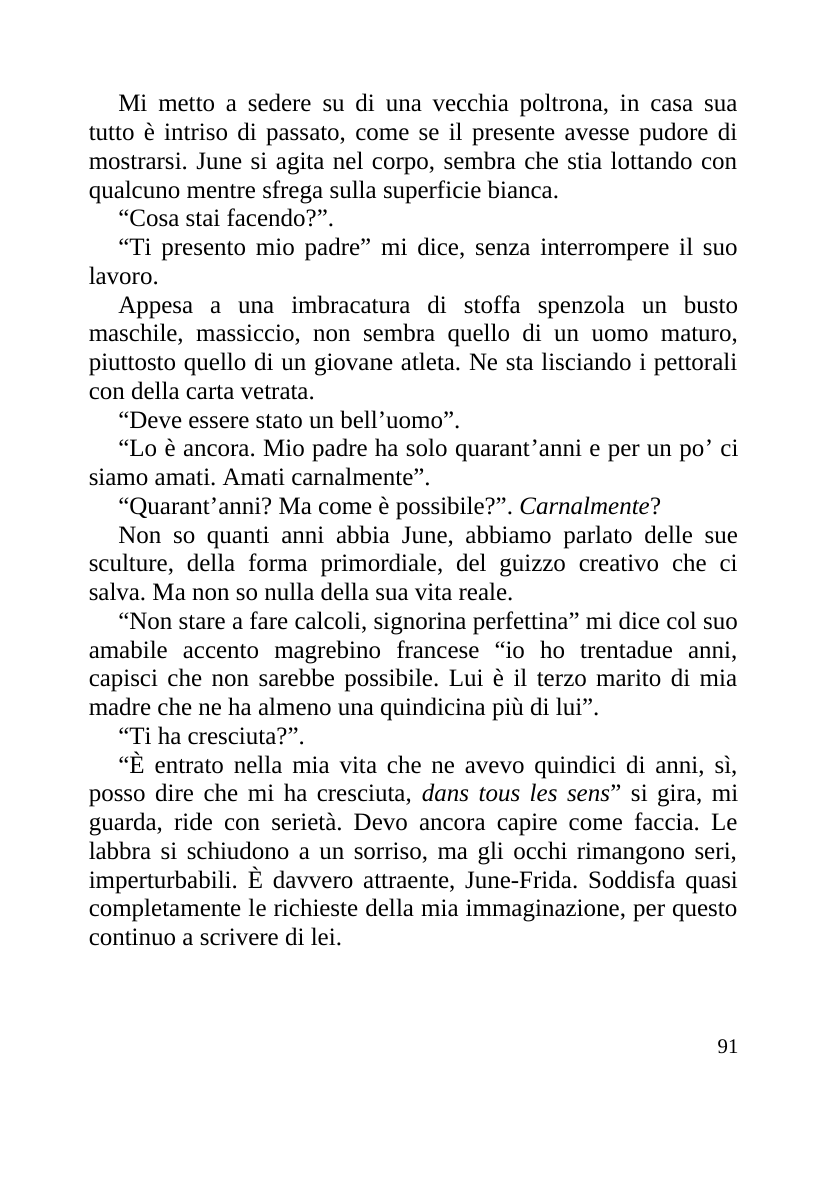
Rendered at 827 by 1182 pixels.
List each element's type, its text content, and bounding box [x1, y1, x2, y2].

text “Ti ha cresciuta?”. [88, 721, 738, 750]
text “Lo è ancora. Mio padre ha solo quarant’anni e per un po’ ci siamo amati. Amati carnalmente”. [88, 433, 738, 491]
text “è entrato nella mia vita che ne avevo quindici di anni, sì, posso dire che mi ha cresciuta, dans tous les sens” si gira, mi guarda, ride con serietà. Devo ancora capire come faccia. Le labbra si schiudono a un sorriso, ma gli occhi rimangono seri, imperturbabili. è davvero attraente, June-Frida. Soddisfa quasi completamente le richieste della mia immaginazione, per questo continuo a scrivere di lei. [88, 750, 738, 951]
text “Ti presento mio padre” mi dice, senza interrompere il suo lavoro. [88, 232, 738, 290]
text Mi metto a sedere su di una vecchia poltrona, in casa sua tutto è intriso di passato, come se il presente avesse pudore di mostrarsi. June si agita nel corpo, sembra che stia lottando con qualcuno mentre sfrega sulla superficie bianca. [88, 88, 738, 203]
text “Cosa stai facendo?”. [88, 203, 738, 232]
text “Non stare a fare calcoli, signorina perfettina” mi dice col suo amabile accento magrebino francese “io ho trentadue anni, capisci che non sarebbe possibile. Lui è il terzo marito di mia madre che ne ha almeno una quindicina più di lui”. [88, 606, 738, 721]
text Appesa a una imbracatura di stoffa spenzola un busto maschile, massiccio, non sembra quello di un uomo maturo, piuttosto quello di un giovane atleta. Ne sta lisciando i pettorali con della carta vetrata. [88, 290, 738, 405]
text “Quarant’anni? Ma come è possibile?”. Carnalmente? [88, 491, 738, 520]
text “Deve essere stato un bell’uomo”. [88, 405, 738, 433]
text Non so quanti anni abbia June, abbiamo parlato delle sue sculture, della forma primordiale, del guizzo creativo che ci salva. Ma non so nulla della sua vita reale. [88, 520, 738, 606]
